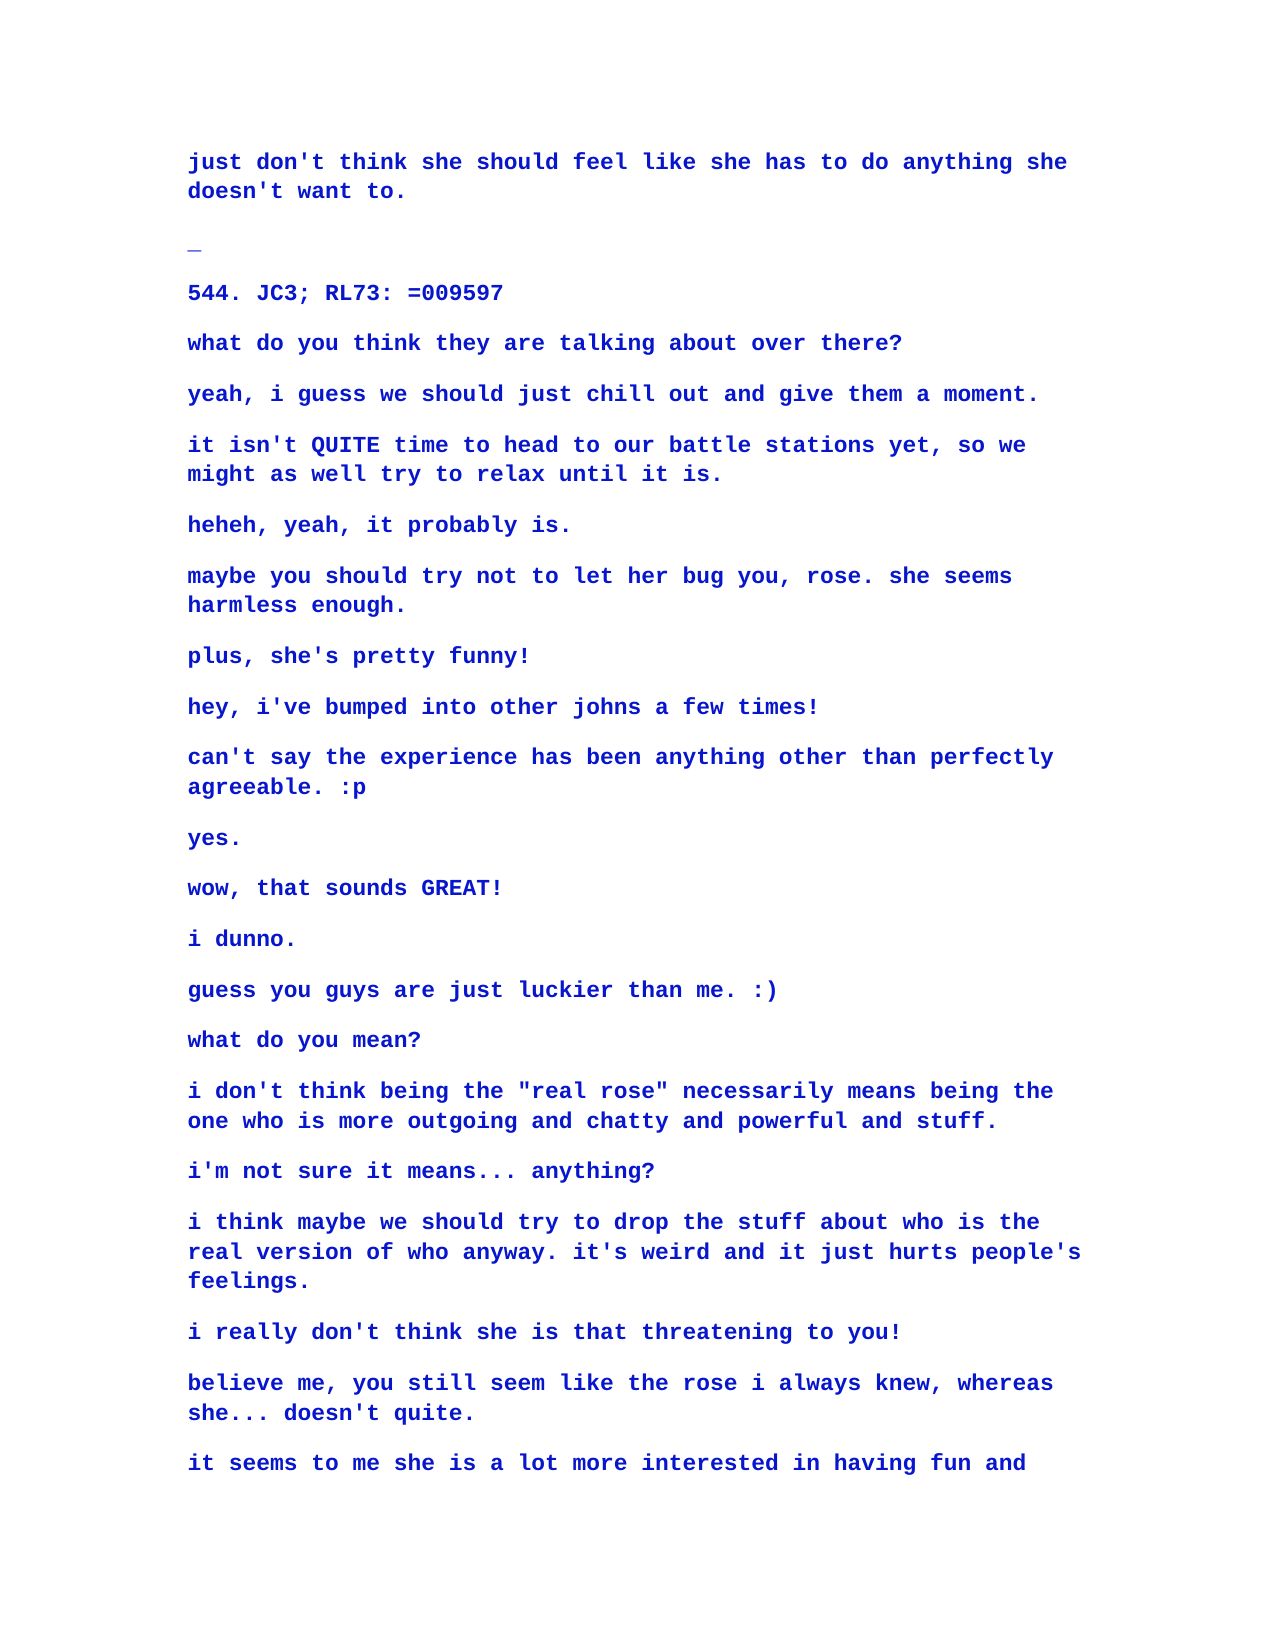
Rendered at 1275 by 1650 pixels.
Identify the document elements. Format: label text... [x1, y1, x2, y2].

text what do you mean? [187, 1028, 1087, 1054]
text just don't think she should feel like she has to do anything she doesn't want to. [187, 150, 1087, 206]
text heheh, yeah, it probably is. [187, 513, 1087, 539]
text guess you guys are just luckier than me. :) [187, 978, 1087, 1004]
text believe me, you still seem like the rose i always knew, whereas she... doesn't quite. [187, 1371, 1087, 1427]
text yes. [187, 826, 1087, 852]
text it isn't QUITE time to head to our battle stations yet, so we might as well try to relax until it is. [187, 433, 1087, 489]
text i really don't think she is that threatening to you! [187, 1320, 1087, 1346]
text i'm not sure it means... anything? [187, 1159, 1087, 1186]
text hey, i've bumped into other johns a few times! [187, 695, 1087, 721]
text i dunno. [187, 927, 1087, 953]
text maybe you should try not to let her bug you, rose. she seems harmless enough. [187, 564, 1087, 620]
text i think maybe we should try to drop the stuff about who is the real version of who anyway. it's weird and it just hurts people's feelings. [187, 1210, 1087, 1296]
text can't say the experience has been anything other than perfectly agreeable. :p [187, 746, 1087, 801]
text what do you think they are talking about over there? [187, 332, 1087, 358]
text yeah, i guess we should just chill out and give them a moment. [187, 382, 1087, 408]
text it seems to me she is a lot more interested in having fun and [187, 1451, 1087, 1477]
text i don't think being the "real rose" necessarily means being the one who is more outgoing and chatty and powerful and stuff. [187, 1079, 1087, 1135]
text 544. JC3; RL73: =009597 [187, 281, 1087, 307]
text wow, that sounds GREAT! [187, 877, 1087, 903]
text _ [187, 230, 1087, 256]
text plus, she's pretty funny! [187, 644, 1087, 670]
